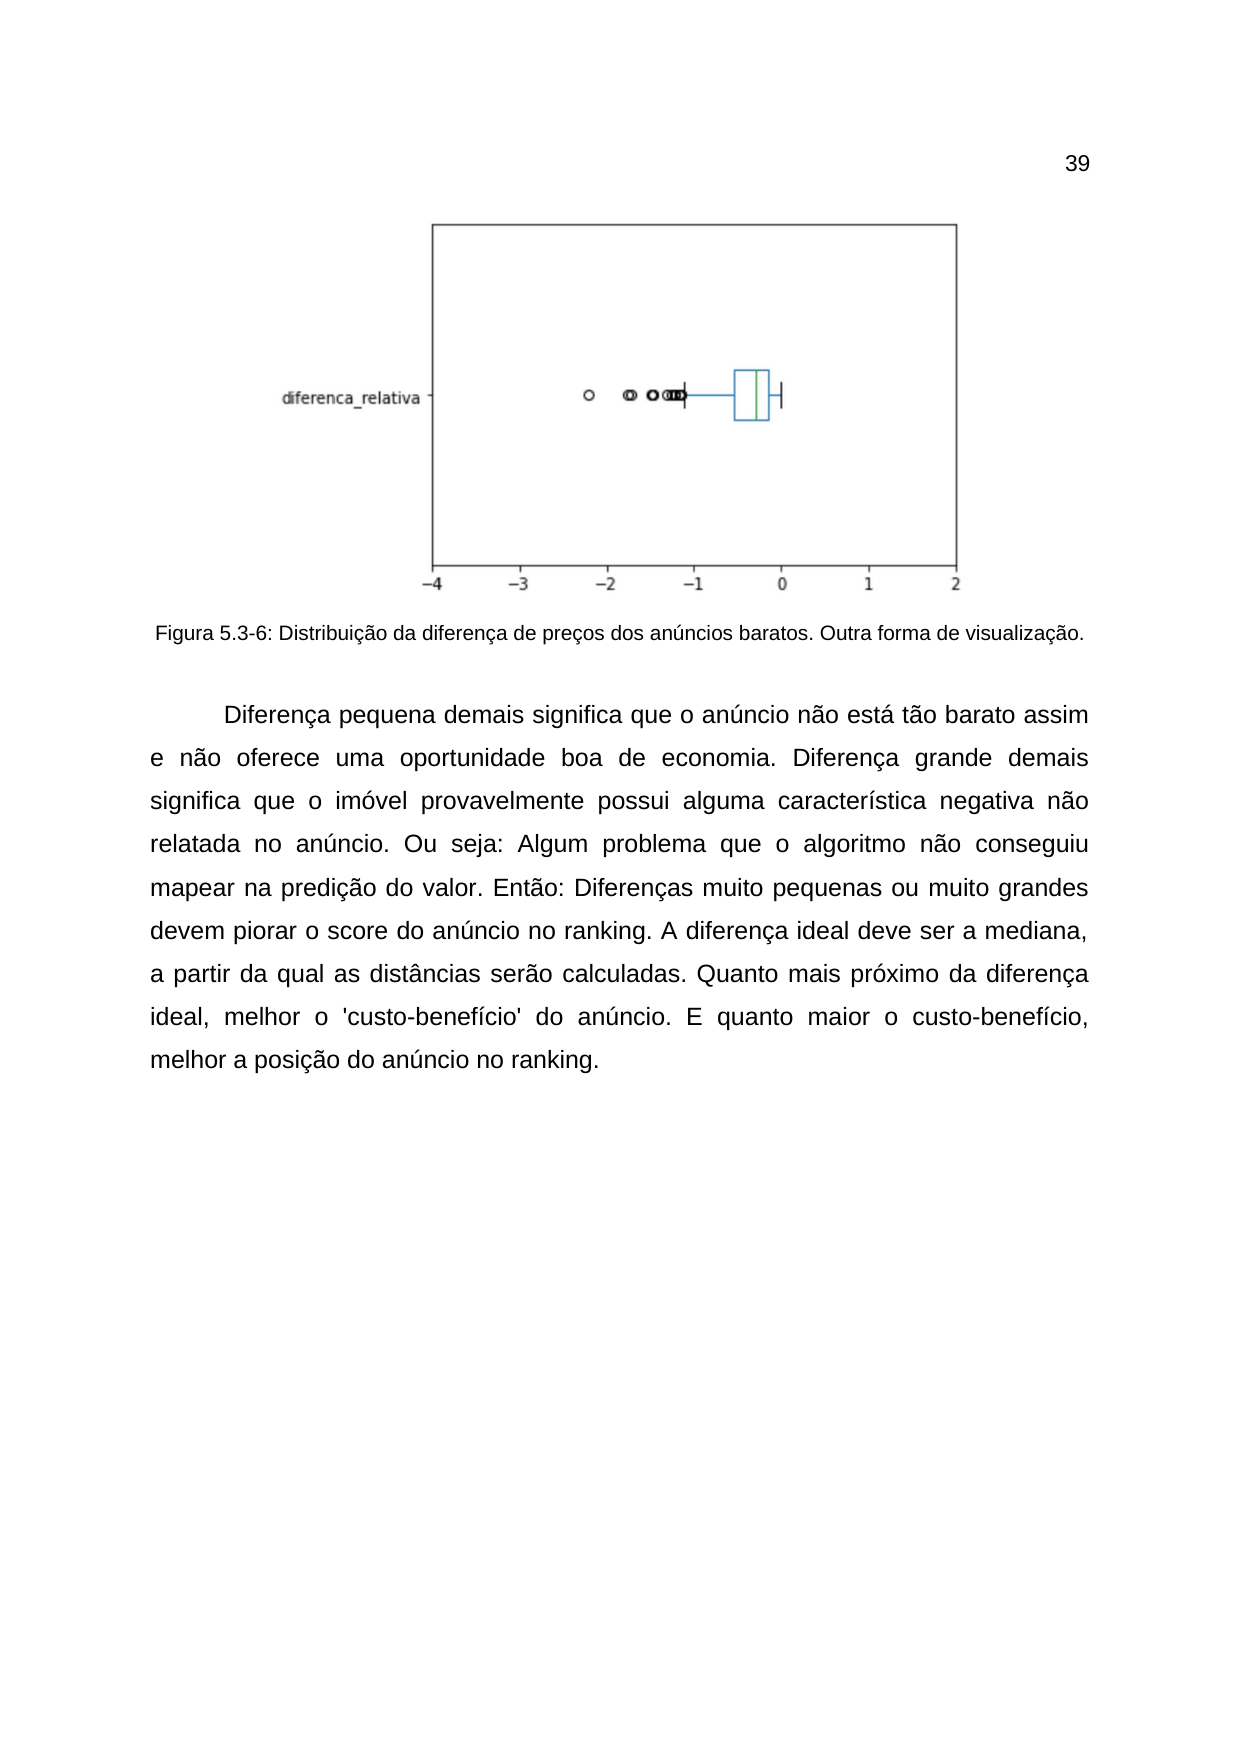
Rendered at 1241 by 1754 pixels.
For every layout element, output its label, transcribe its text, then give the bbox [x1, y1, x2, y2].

text Diferença pequena demais significa que o anúncio não está tão barato assim e não oferece uma oportunidade boa de economia. Diferença grande demais significa que o imóvel provavelmente possui alguma característica negativa não relatada no anúncio. Ou seja: Algum problema que o algoritmo não conseguiu mapear na predição do valor. Então: Diferenças muito pequenas ou muito grandes devem piorar o score do anúncio no ranking. A diferença ideal deve ser a mediana, a partir da qual as distâncias serão calculadas. Quanto mais próximo da diferença ideal, melhor o 'custo-benefício' do anúncio. E quanto maior o custo-benefício, melhor a posição do anúncio no ranking. [150, 700, 1090, 1074]
text Figura 5.3-6: Distribuição da diferença de preços dos anúncios baratos. Outra forma de visualização. [150, 206, 1090, 645]
picture [259, 205, 982, 609]
